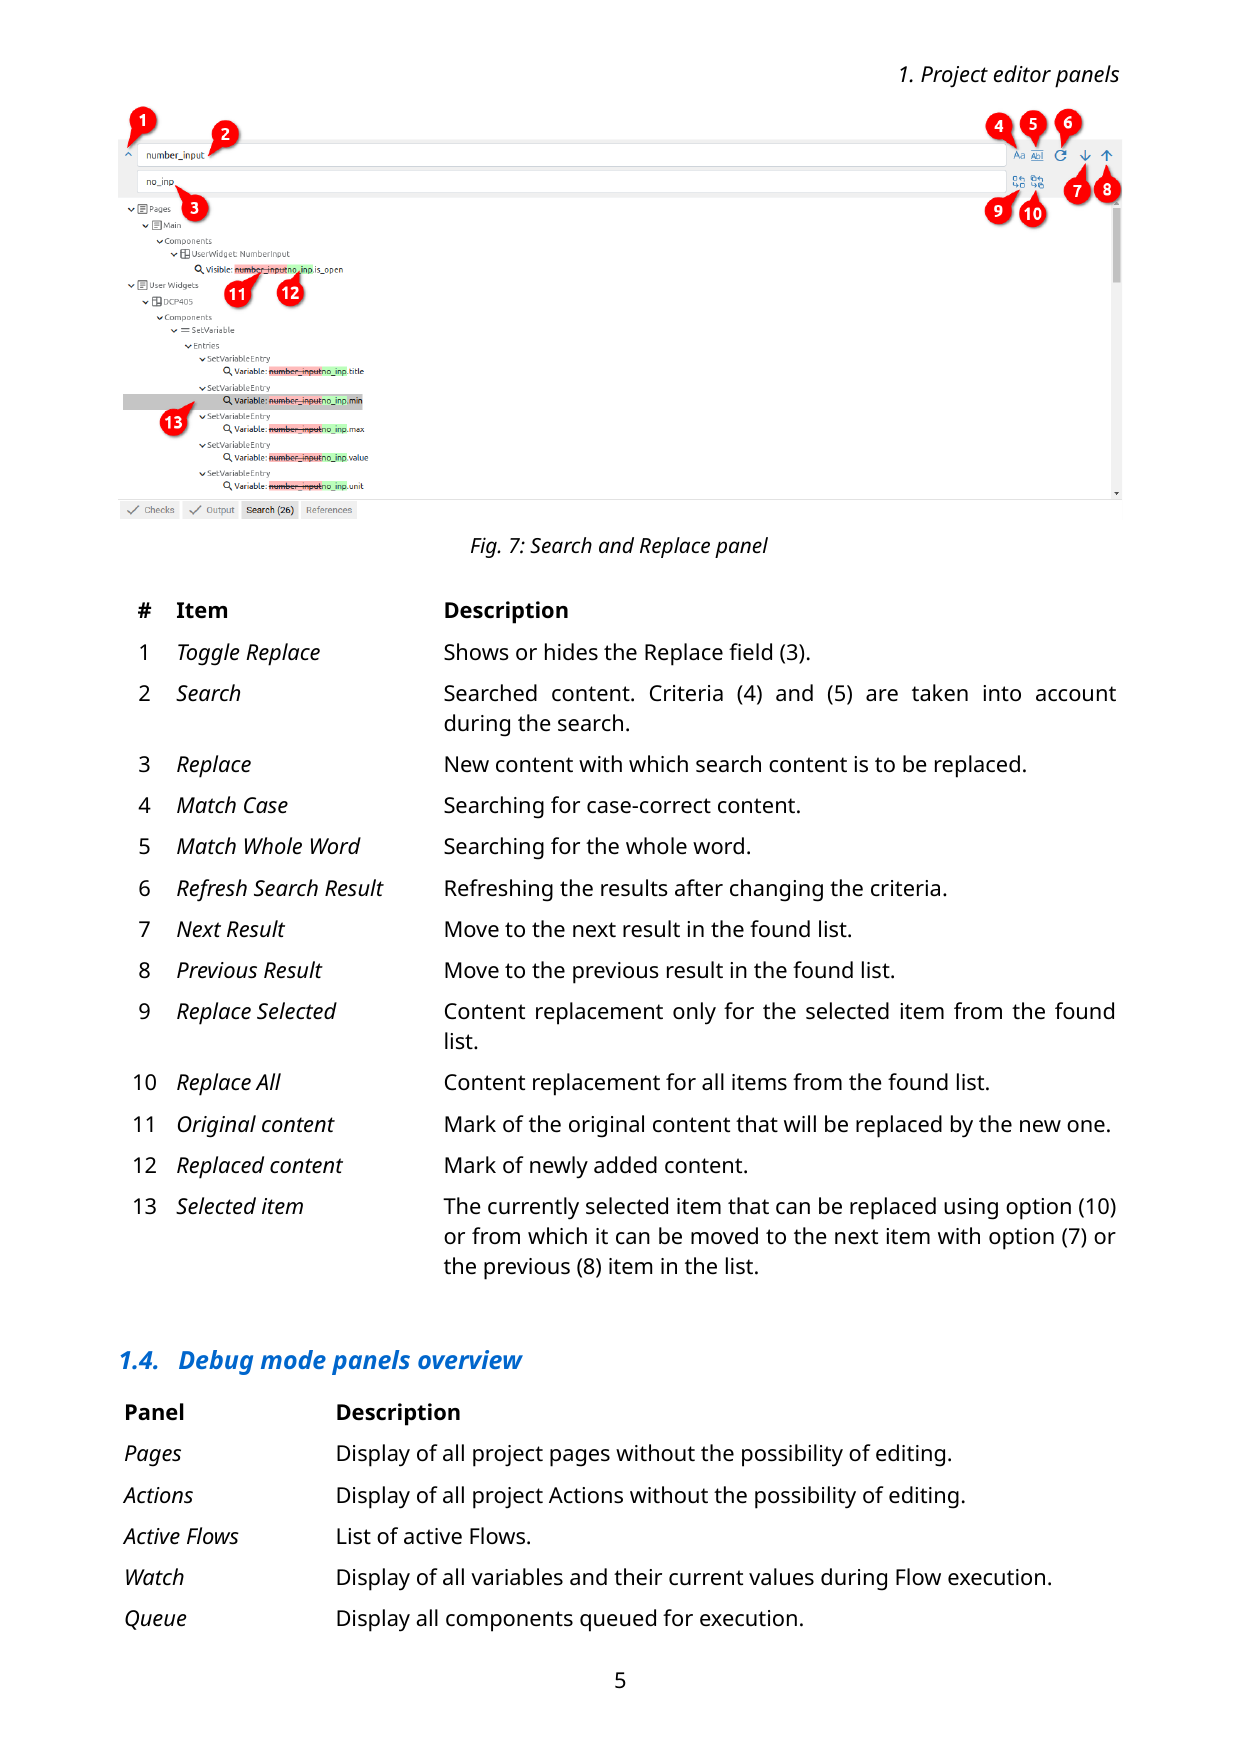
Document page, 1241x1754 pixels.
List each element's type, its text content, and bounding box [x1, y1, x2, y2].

table_cell Content replacement only for the selected item from the found list. [438, 991, 1123, 1062]
table_header # [118, 590, 171, 631]
table_header Description [330, 1391, 1123, 1433]
table_cell Pages [118, 1433, 330, 1474]
table_cell Replace All [171, 1062, 438, 1103]
table_cell Search [171, 672, 438, 743]
table_cell Refreshing the results after changing the criteria. [438, 867, 1123, 908]
table_cell 7 [118, 908, 171, 949]
table_header Panel [118, 1391, 330, 1433]
subtitle Debug mode panels overview [118, 1343, 1122, 1377]
table_cell Display of all project pages without the possibility of editing. [330, 1433, 1123, 1474]
table_cell Selected item [171, 1185, 438, 1286]
table_cell Move to the previous result in the found list. [438, 949, 1123, 991]
table_cell List of active Flows. [330, 1515, 1123, 1556]
table_cell Previous Result [171, 949, 438, 991]
table_cell Watch [118, 1556, 330, 1598]
table_cell 11 [118, 1103, 171, 1144]
table_cell Searched content. Criteria (4) and (5) are taken into account during the search. [438, 672, 1123, 743]
table_cell Toggle Replace [171, 631, 438, 672]
picture [118, 106, 1123, 520]
table_cell 6 [118, 867, 171, 908]
table_cell Actions [118, 1474, 330, 1515]
table_cell Move to the next result in the found list. [438, 908, 1123, 949]
table_cell Display of all variables and their current values during Flow execution. [330, 1556, 1123, 1598]
table_cell Mark of the original content that will be replaced by the new one. [438, 1103, 1123, 1144]
table_cell Shows or hides the Replace field (3). [438, 631, 1123, 672]
table_cell 13 [118, 1185, 171, 1286]
table_cell 8 [118, 949, 171, 991]
table_cell 2 [118, 672, 171, 743]
table_cell New content with which search content is to be replaced. [438, 743, 1123, 784]
table_cell Mark of newly added content. [438, 1144, 1123, 1185]
table_cell Match Case [171, 784, 438, 826]
table_cell Searching for case-correct content. [438, 784, 1123, 826]
table_cell 1 [118, 631, 171, 672]
table_cell Replaced content [171, 1144, 438, 1185]
table_cell Queue [118, 1598, 330, 1639]
table_cell Original content [171, 1103, 438, 1144]
table_cell 5 [118, 826, 171, 867]
table_cell 9 [118, 991, 171, 1062]
table_header Item [171, 590, 438, 631]
table_cell Replace [171, 743, 438, 784]
table_cell 10 [118, 1062, 171, 1103]
table_cell Replace Selected [171, 991, 438, 1062]
table_cell 3 [118, 743, 171, 784]
table_cell Next Result [171, 908, 438, 949]
table_cell Active Flows [118, 1515, 330, 1556]
table_cell Display all components queued for execution. [330, 1598, 1123, 1639]
table_cell Refresh Search Result [171, 867, 438, 908]
table_cell Match Whole Word [171, 826, 438, 867]
table_cell Content replacement for all items from the found list. [438, 1062, 1123, 1103]
table_cell Searching for the whole word. [438, 826, 1123, 867]
table_cell 12 [118, 1144, 171, 1185]
table_cell The currently selected item that can be replaced using option (10) or from which it can be moved to the next item with option (7) or the previous (8) item in the list. [438, 1185, 1123, 1286]
table_header Description [438, 590, 1123, 631]
text Fig. 7: Search and Replace panel [118, 520, 1122, 560]
table_cell 4 [118, 784, 171, 826]
table_cell Display of all project Actions without the possibility of editing. [330, 1474, 1123, 1515]
